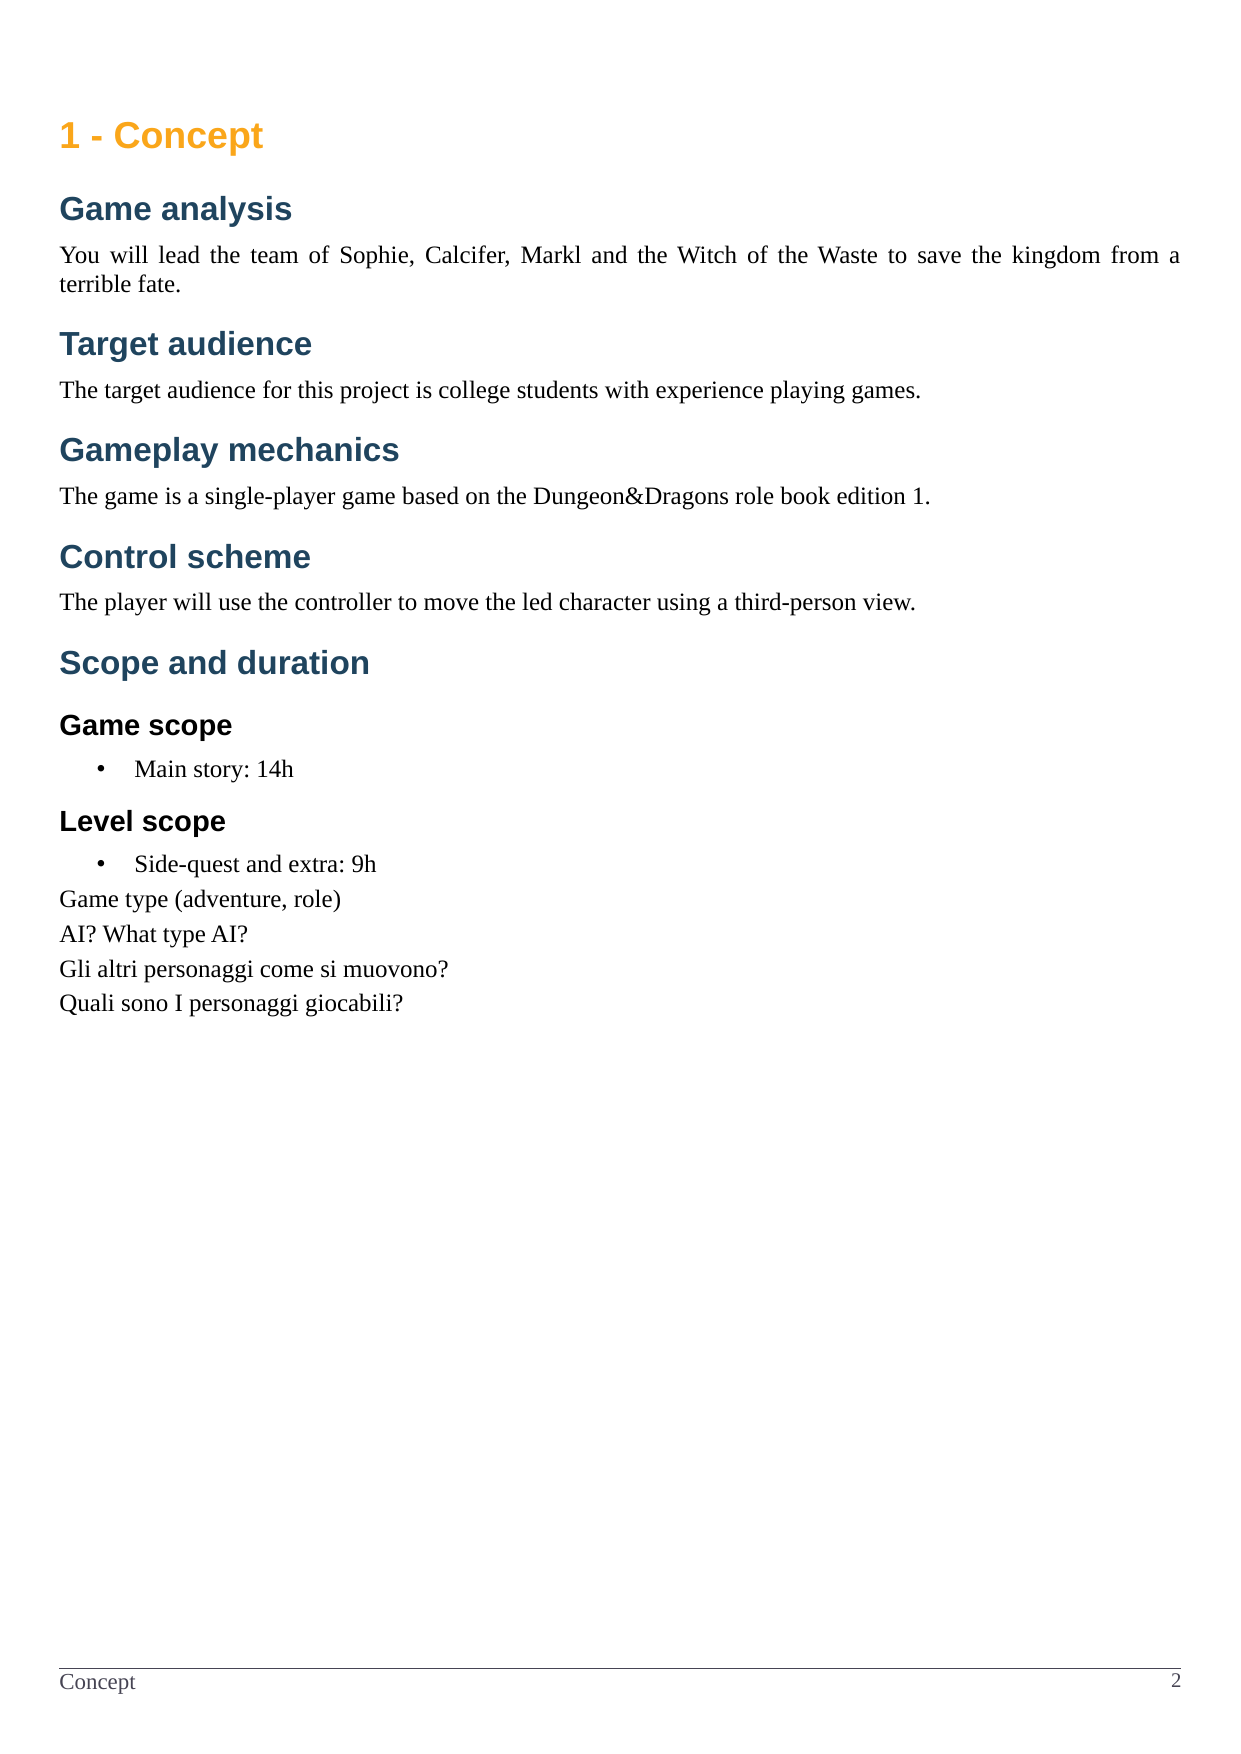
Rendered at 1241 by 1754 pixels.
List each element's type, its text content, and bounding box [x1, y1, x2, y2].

subtitle Game analysis [59, 189, 1181, 228]
list Main story: 14h [97, 754, 1181, 783]
text The game is a single-player game based on the Dungeon&Dragons role book edition 1. [59, 481, 1181, 510]
text You will lead the team of Sophie, Calcifer, Markl and the Witch of the Waste to save the kingdom from a terrible fate. [59, 240, 1181, 298]
subtitle Concept [59, 113, 1181, 156]
list Side-quest and extra: 9h [97, 849, 1181, 878]
text Game type (adventure, role) [59, 884, 1181, 913]
subtitle Level scope [59, 803, 1181, 837]
text Quali sono I personaggi giocabili? [59, 988, 1181, 1017]
subtitle Target audience [59, 324, 1181, 363]
subtitle Game scope [59, 708, 1181, 742]
text The player will use the controller to move the led character using a third-person view. [59, 587, 1181, 616]
subtitle Gameplay mechanics [59, 431, 1181, 469]
subtitle Scope and duration [59, 643, 1181, 681]
text Gli altri personaggi come si muovono? [59, 954, 1181, 982]
text AI? What type AI? [59, 919, 1181, 948]
subtitle Control scheme [59, 537, 1181, 575]
text The target audience for this project is college students with experience playing games. [59, 375, 1181, 404]
